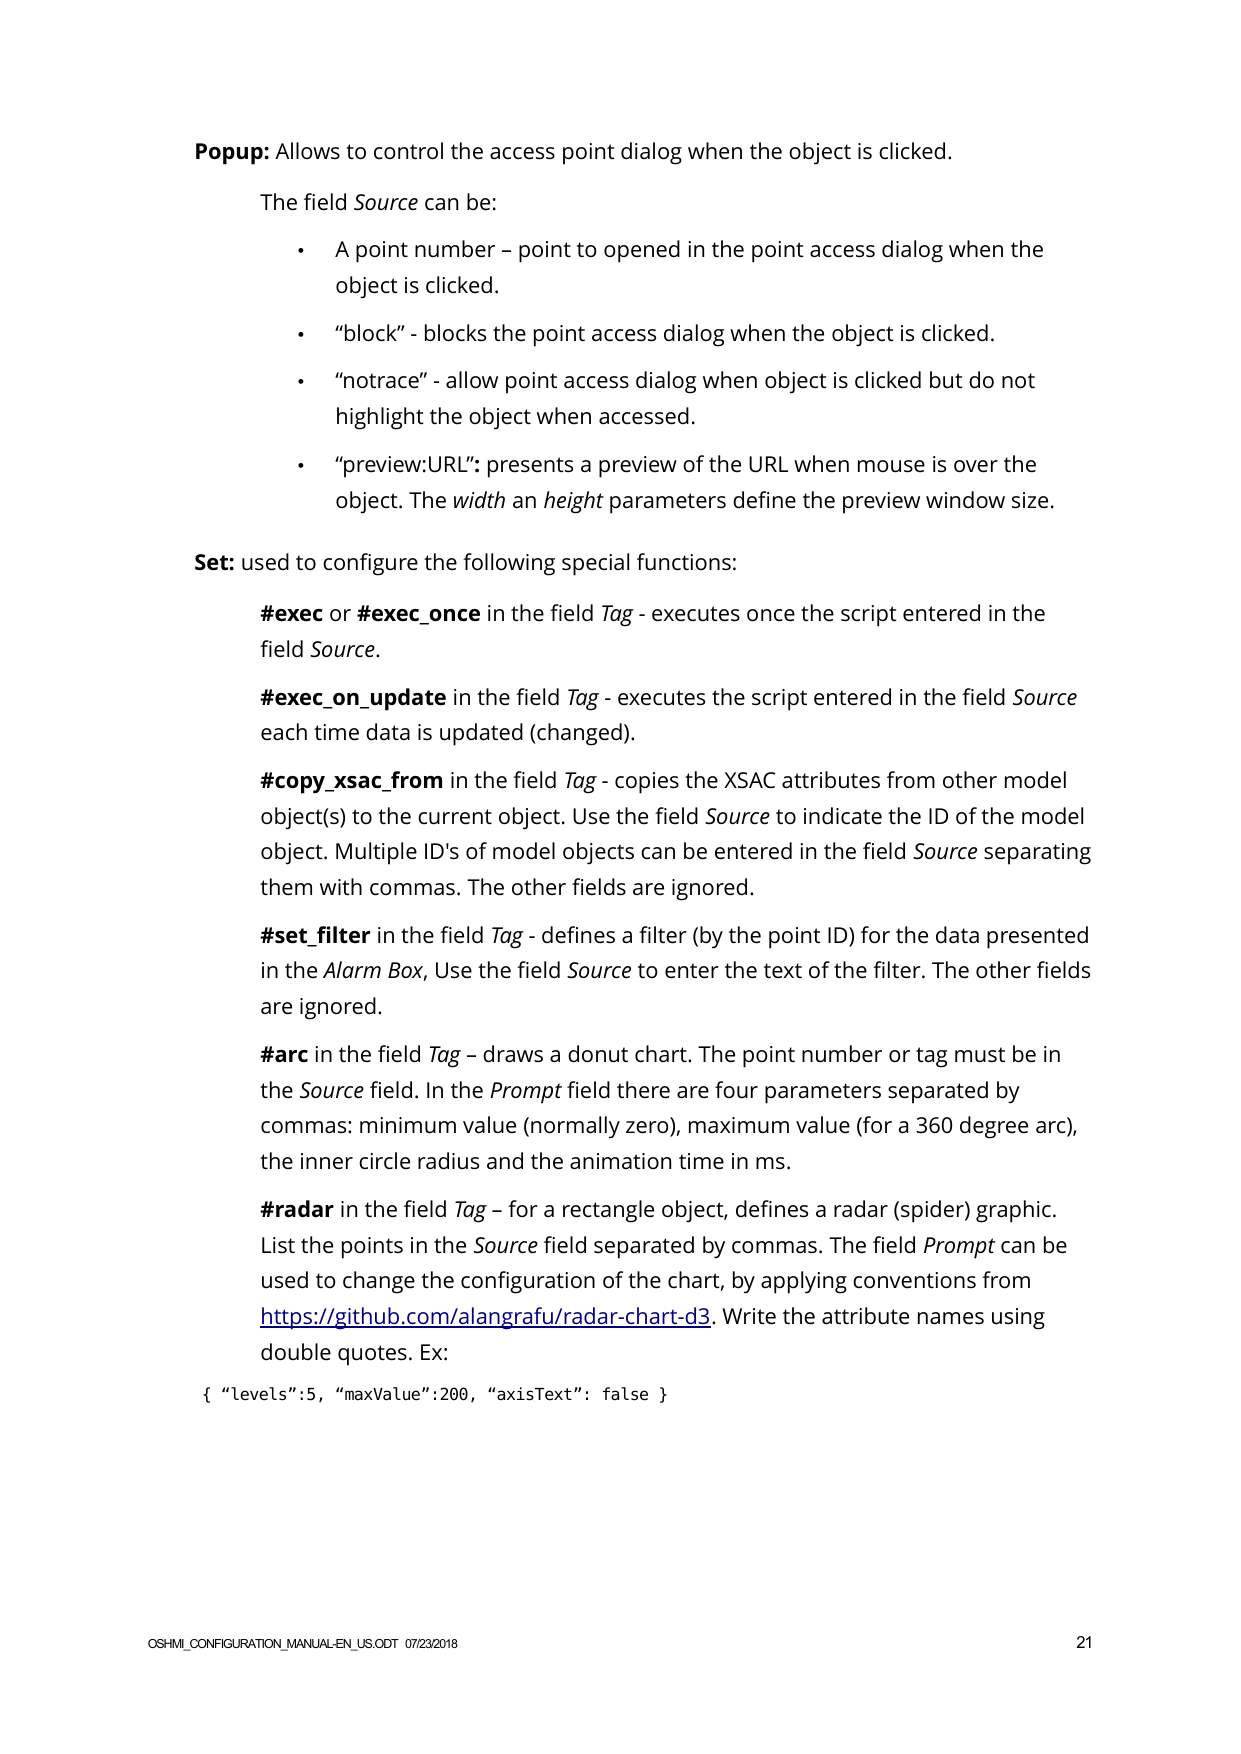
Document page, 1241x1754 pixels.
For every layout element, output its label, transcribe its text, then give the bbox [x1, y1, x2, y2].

text Popup: Allows to control the access point dialog when the object is clicked. [194, 136, 1093, 166]
list “notrace” - allow point access dialog when object is clicked but do not highlight the object when accessed. [298, 365, 1093, 431]
text #copy_xsac_from in the field Tag - copies the XSAC attributes from other model object(s) to the current object. Use the field Source to indicate the ID of the model object. Multiple ID's of model objects can be entered in the field Source separating them with commas. The other fields are ignored. [260, 765, 1093, 902]
text #exec or #exec_once in the field Tag - executes once the script entered in the field Source. [260, 598, 1093, 663]
list A point number – point to opened in the point access dialog when the object is clicked. [298, 234, 1093, 300]
list “block” - blocks the point access dialog when the object is clicked. [298, 318, 1093, 347]
list “preview:URL”: presents a preview of the URL when mouse is over the object. The width an height parameters define the preview window size. [298, 449, 1093, 514]
text Set: used to configure the following special functions: [194, 547, 1093, 577]
text #radar in the field Tag – for a rectangle object, defines a radar (spider) graphic. List the points in the Source field separated by commas. The field Prompt can be used to change the configuration of the chart, by applying conventions from https://github.com/alangrafu/radar-chart-d3. Write the attribute names using double quotes. Ex: [260, 1194, 1093, 1367]
text #set_filter in the field Tag - defines a filter (by the point ID) for the data presented in the Alarm Box, Use the field Source to enter the text of the filter. The other fields are ignored. [260, 920, 1093, 1021]
text #arc in the field Tag – draws a donut chart. The point number or tag must be in the Source field. In the Prompt field there are four parameters separated by commas: minimum value (normally zero), maximum value (for a 360 degree arc), the inner circle radius and the animation time in ms. [260, 1039, 1093, 1176]
text { “levels”:5, “maxValue”:200, “axisText”: false } [202, 1384, 1093, 1404]
text #exec_on_update in the field Tag - executes the script entered in the field Source each time data is updated (changed). [260, 681, 1093, 747]
text The field Source can be: [260, 187, 1093, 216]
